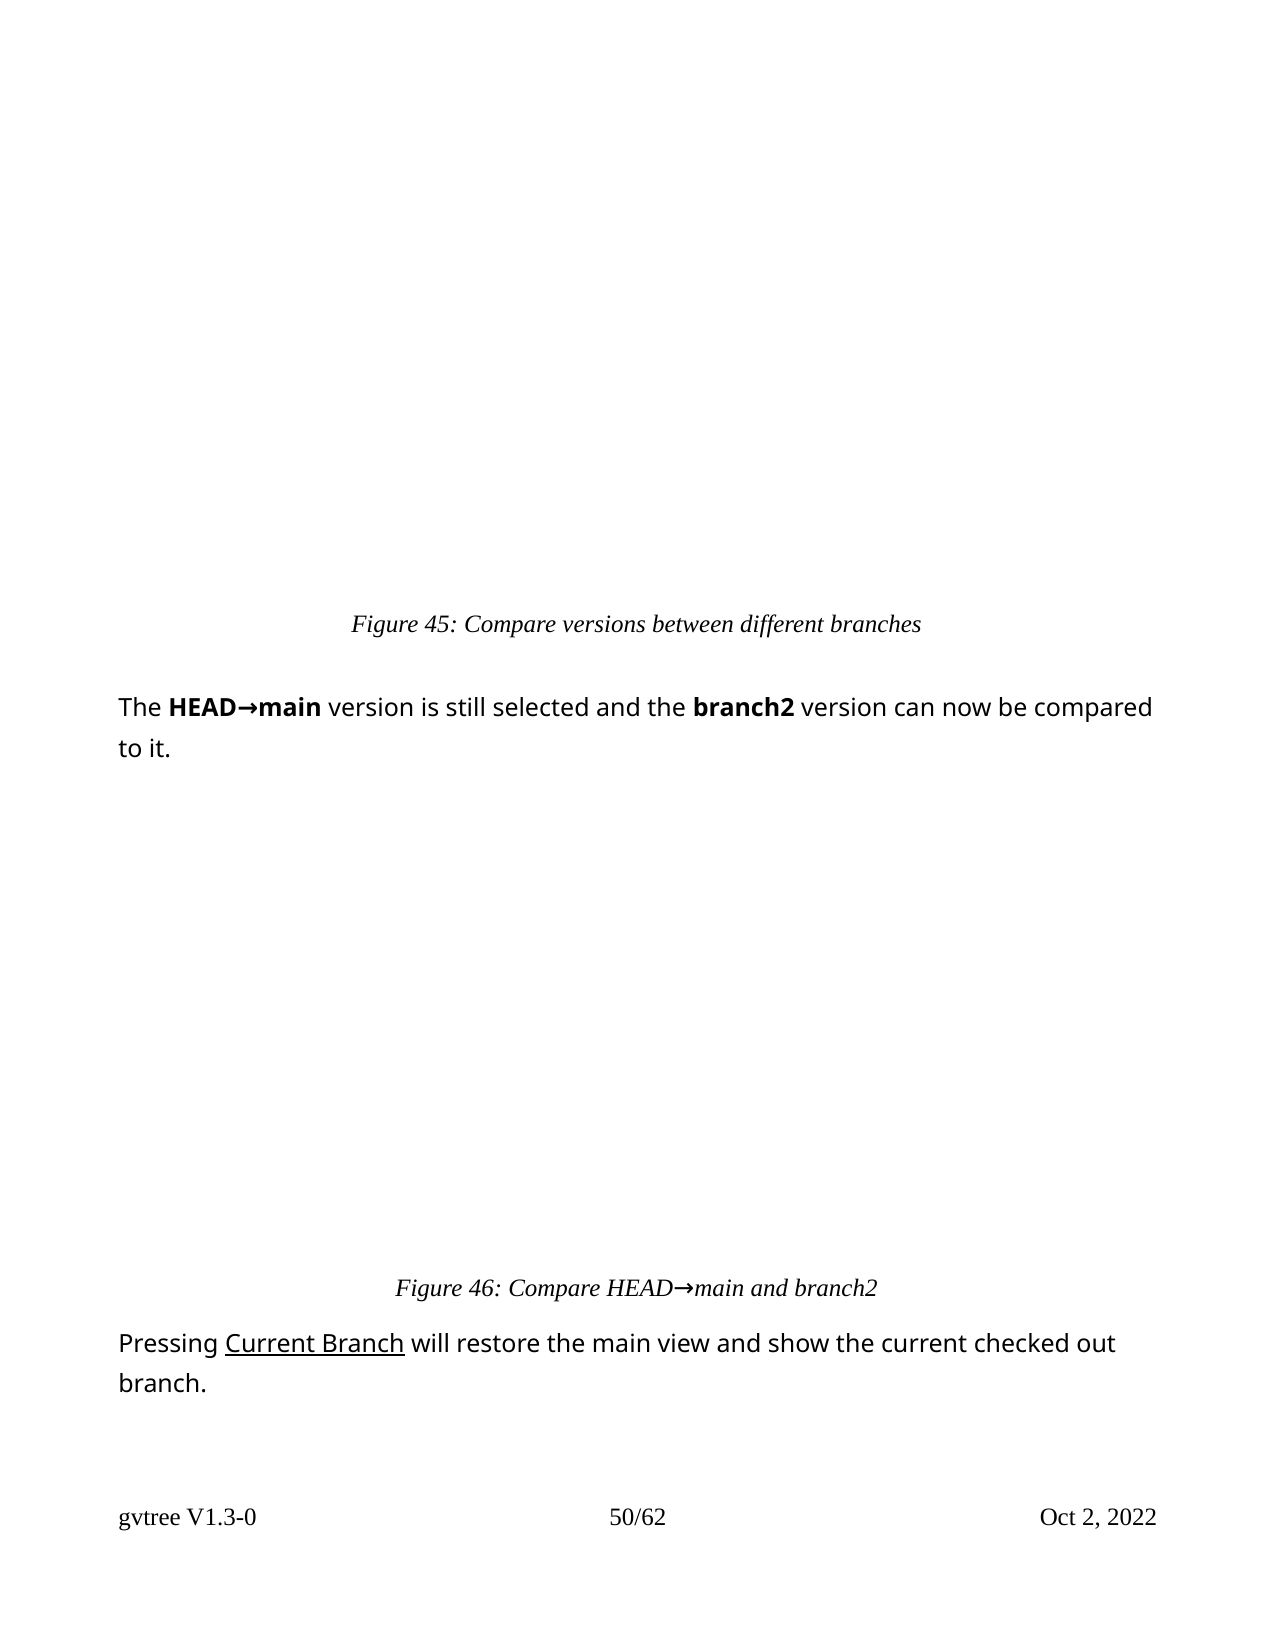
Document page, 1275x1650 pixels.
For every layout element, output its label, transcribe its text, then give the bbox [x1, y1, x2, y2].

text Figure 46: Compare HEAD→main and branch2 [353, 799, 922, 1304]
text Figure 45: Compare versions between different branches [338, 131, 937, 638]
text The HEAD→main version is still selected and the branch2 version can now be compared to it. [118, 690, 1157, 765]
text Pressing Current Branch will restore the main view and show the current checked out branch. [118, 1325, 1157, 1400]
